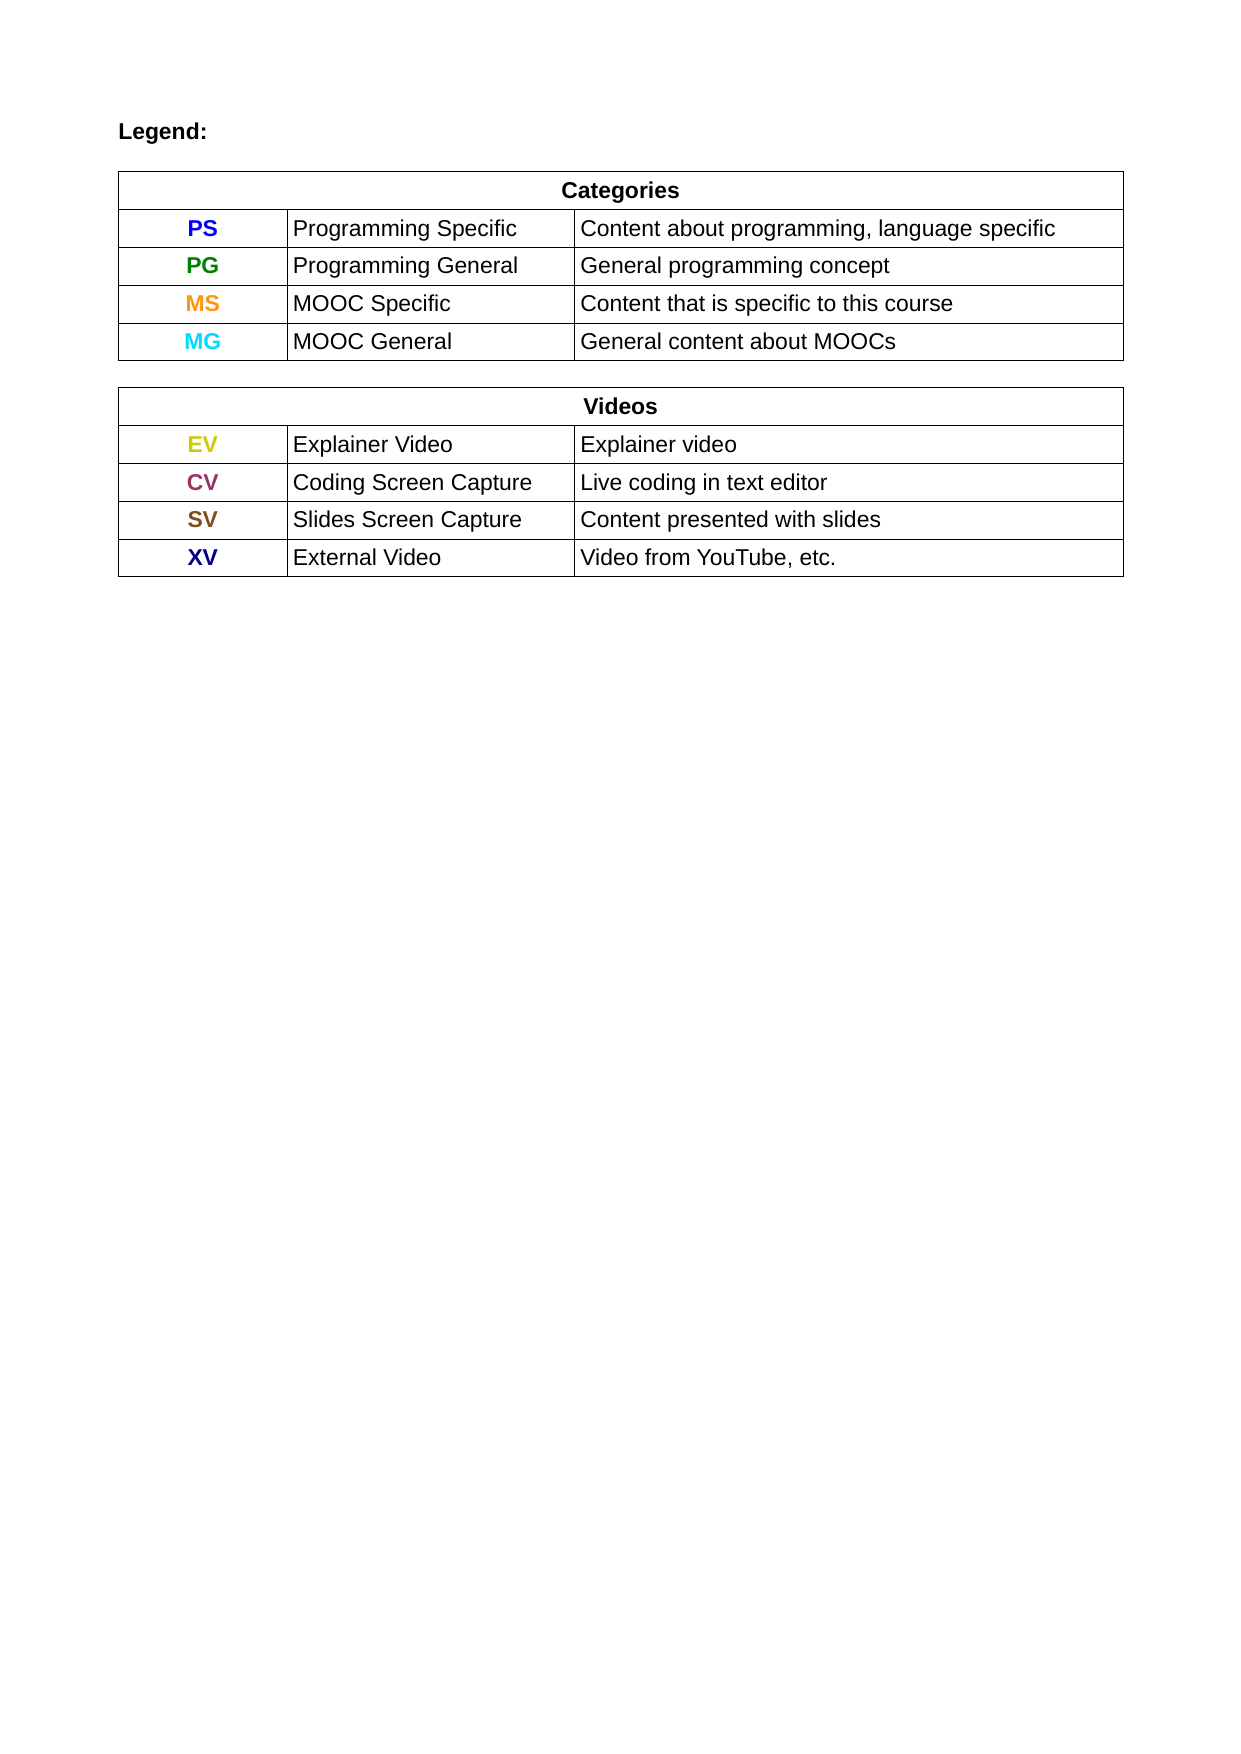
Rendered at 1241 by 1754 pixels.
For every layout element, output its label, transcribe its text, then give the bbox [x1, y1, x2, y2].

table_cell Coding Screen Capture [288, 464, 574, 501]
table_cell Content about programming, language specific [575, 210, 1123, 247]
table_cell Programming General [288, 248, 574, 284]
table_cell General programming concept [575, 248, 1123, 284]
table_cell XV [119, 540, 287, 576]
table_header Categories [119, 172, 1123, 209]
table_cell Content that is specific to this course [575, 286, 1123, 322]
table_header Videos [119, 388, 1123, 425]
table_cell External Video [288, 540, 574, 576]
table_cell PG [119, 248, 287, 284]
table_cell Explainer Video [288, 426, 574, 463]
table_cell MOOC General [288, 324, 574, 360]
table_cell MOOC Specific [288, 286, 574, 322]
text Legend: [118, 118, 1122, 144]
table_cell Video from YouTube, etc. [575, 540, 1123, 576]
table_cell Programming Specific [288, 210, 574, 247]
table_cell CV [119, 464, 287, 501]
table_cell SV [119, 502, 287, 538]
table_cell PS [119, 210, 287, 247]
table_cell EV [119, 426, 287, 463]
table_cell Explainer video [575, 426, 1123, 463]
table_cell Live coding in text editor [575, 464, 1123, 501]
table_cell MS [119, 286, 287, 322]
table_cell Content presented with slides [575, 502, 1123, 538]
table_cell MG [119, 324, 287, 360]
table_cell General content about MOOCs [575, 324, 1123, 360]
table_cell Slides Screen Capture [288, 502, 574, 538]
